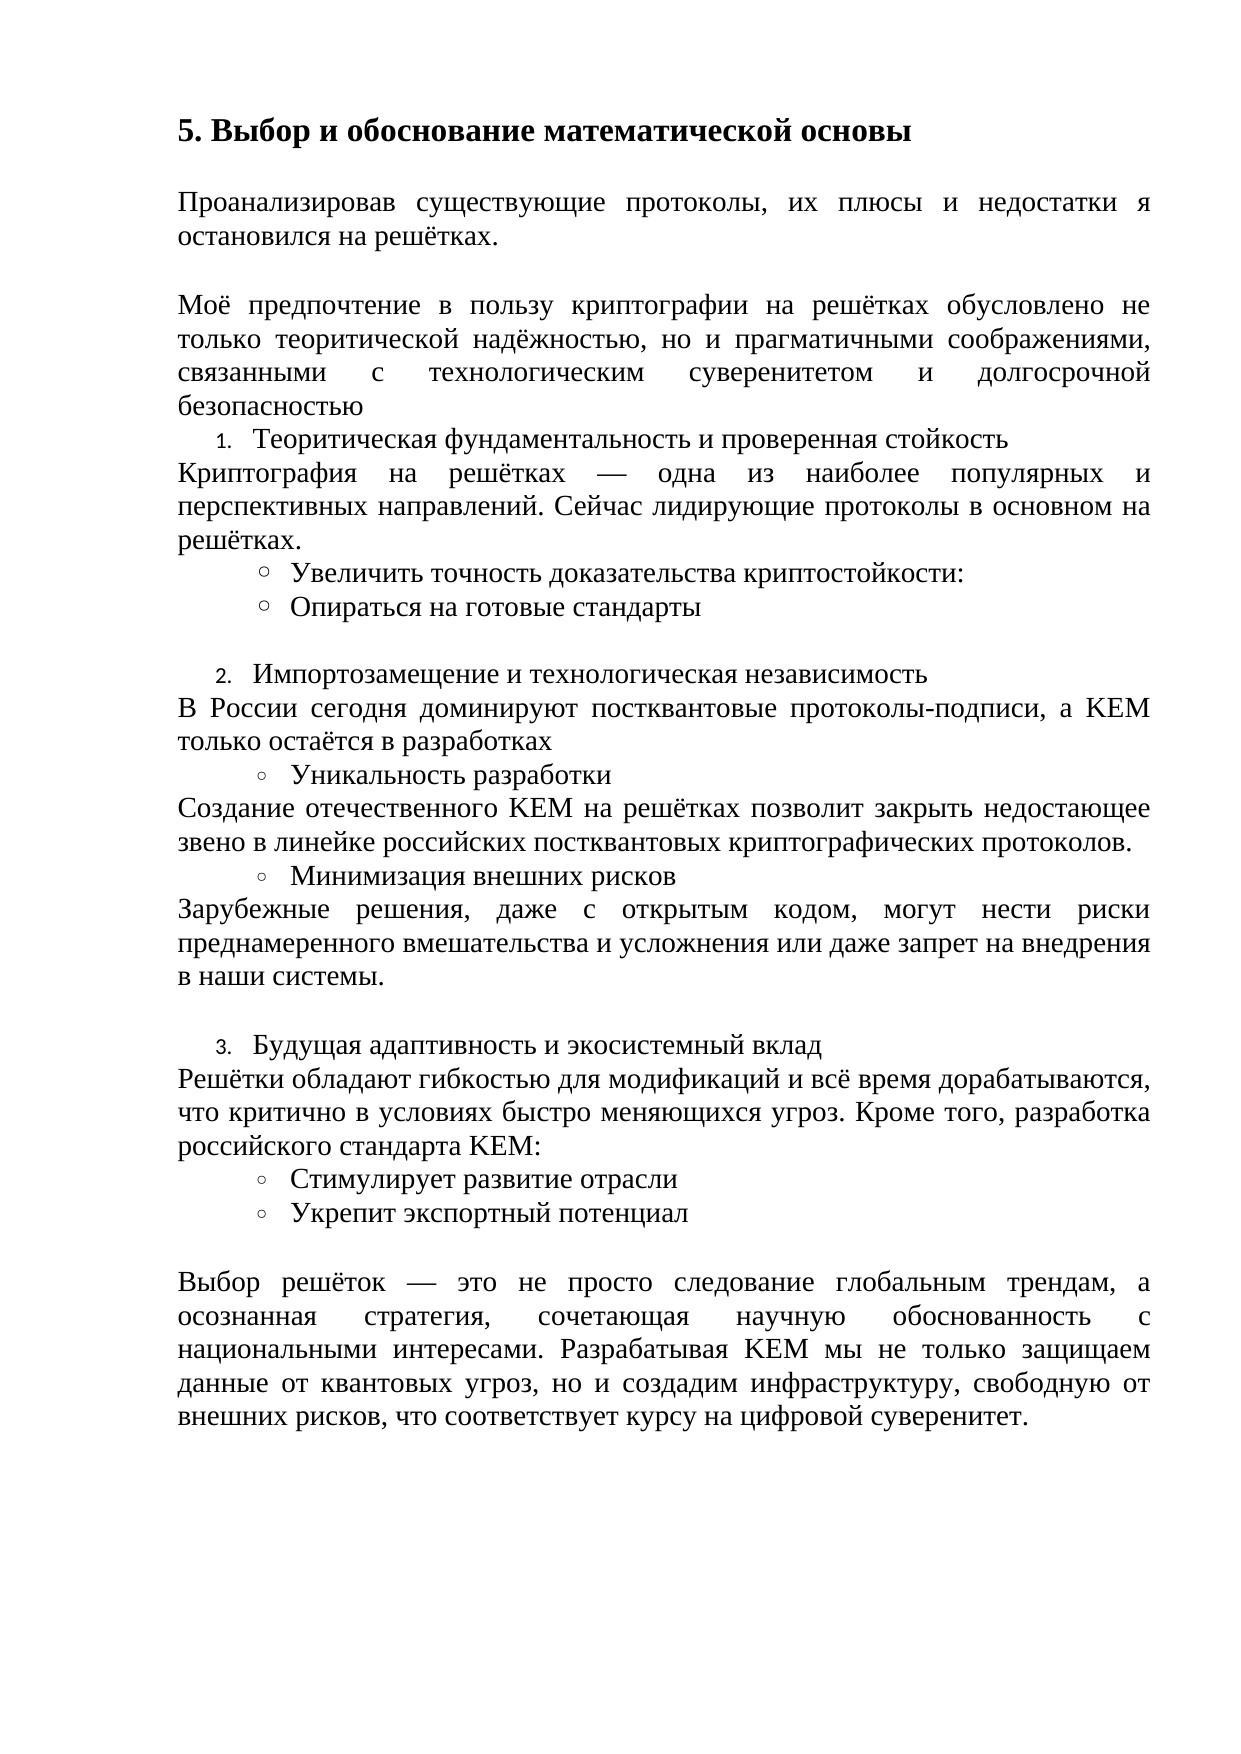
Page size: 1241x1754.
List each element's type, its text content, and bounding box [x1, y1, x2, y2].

text 5. Выбор и обоснование математической основы [177, 111, 1152, 149]
list Будущая адаптивность и экосистемный вклад [215, 1027, 1152, 1061]
text Решётки обладают гибкостью для модификаций и всё время дорабатываются, что критично в условиях быстро меняющихся угроз. Кроме того, разработка российского стандарта KEM: [177, 1061, 1152, 1162]
text В России сегодня доминируют постквантовые протоколы-подписи, а KEM только остаётся в разработках [177, 690, 1152, 757]
list Увеличить точность доказательства криптостойкости: [252, 556, 1152, 589]
list Укрепит экспортный потенциал [252, 1195, 1152, 1229]
text Проанализировав существующие протоколы, их плюсы и недостатки я остановился на решётках. [177, 184, 1152, 252]
text Выбор решёток — это не просто следование глобальным трендам, а осознанная стратегия, сочетающая научную обоснованность с национальными интересами. Разрабатывая KEM мы не только защищаем данные от квантовых угроз, но и создадим инфраструктуру, свободную от внешних рисков, что соответствует курсу на цифровой суверенитет. [177, 1264, 1152, 1432]
text Криптография на решётках — одна из наиболее популярных и перспективных направлений. Сейчас лидирующие протоколы в основном на решётках. [177, 455, 1152, 556]
list Минимизация внешних рисков [252, 858, 1152, 891]
text Моё предпочтение в пользу криптографии на решётках обусловлено не только теоритической надёжностью, но и прагматичными соображениями, связанными с технологическим суверенитетом и долгосрочной безопасностью [177, 287, 1152, 421]
list Теоритическая фундаментальность и проверенная стойкость [215, 421, 1152, 455]
text Создание отечественного KEM на решётках позволит закрыть недостающее звено в линейке российских постквантовых криптографических протоколов. [177, 791, 1152, 858]
list Импортозамещение и технологическая независимость [215, 656, 1152, 690]
text Зарубежные решения, даже с открытым кодом, могут нести риски преднамеренного вмешательства и усложнения или даже запрет на внедрения в наши системы. [177, 891, 1152, 992]
list Опираться на готовые стандарты [252, 589, 1152, 623]
list Стимулирует развитие отрасли [252, 1162, 1152, 1195]
list Уникальность разработки [252, 757, 1152, 791]
